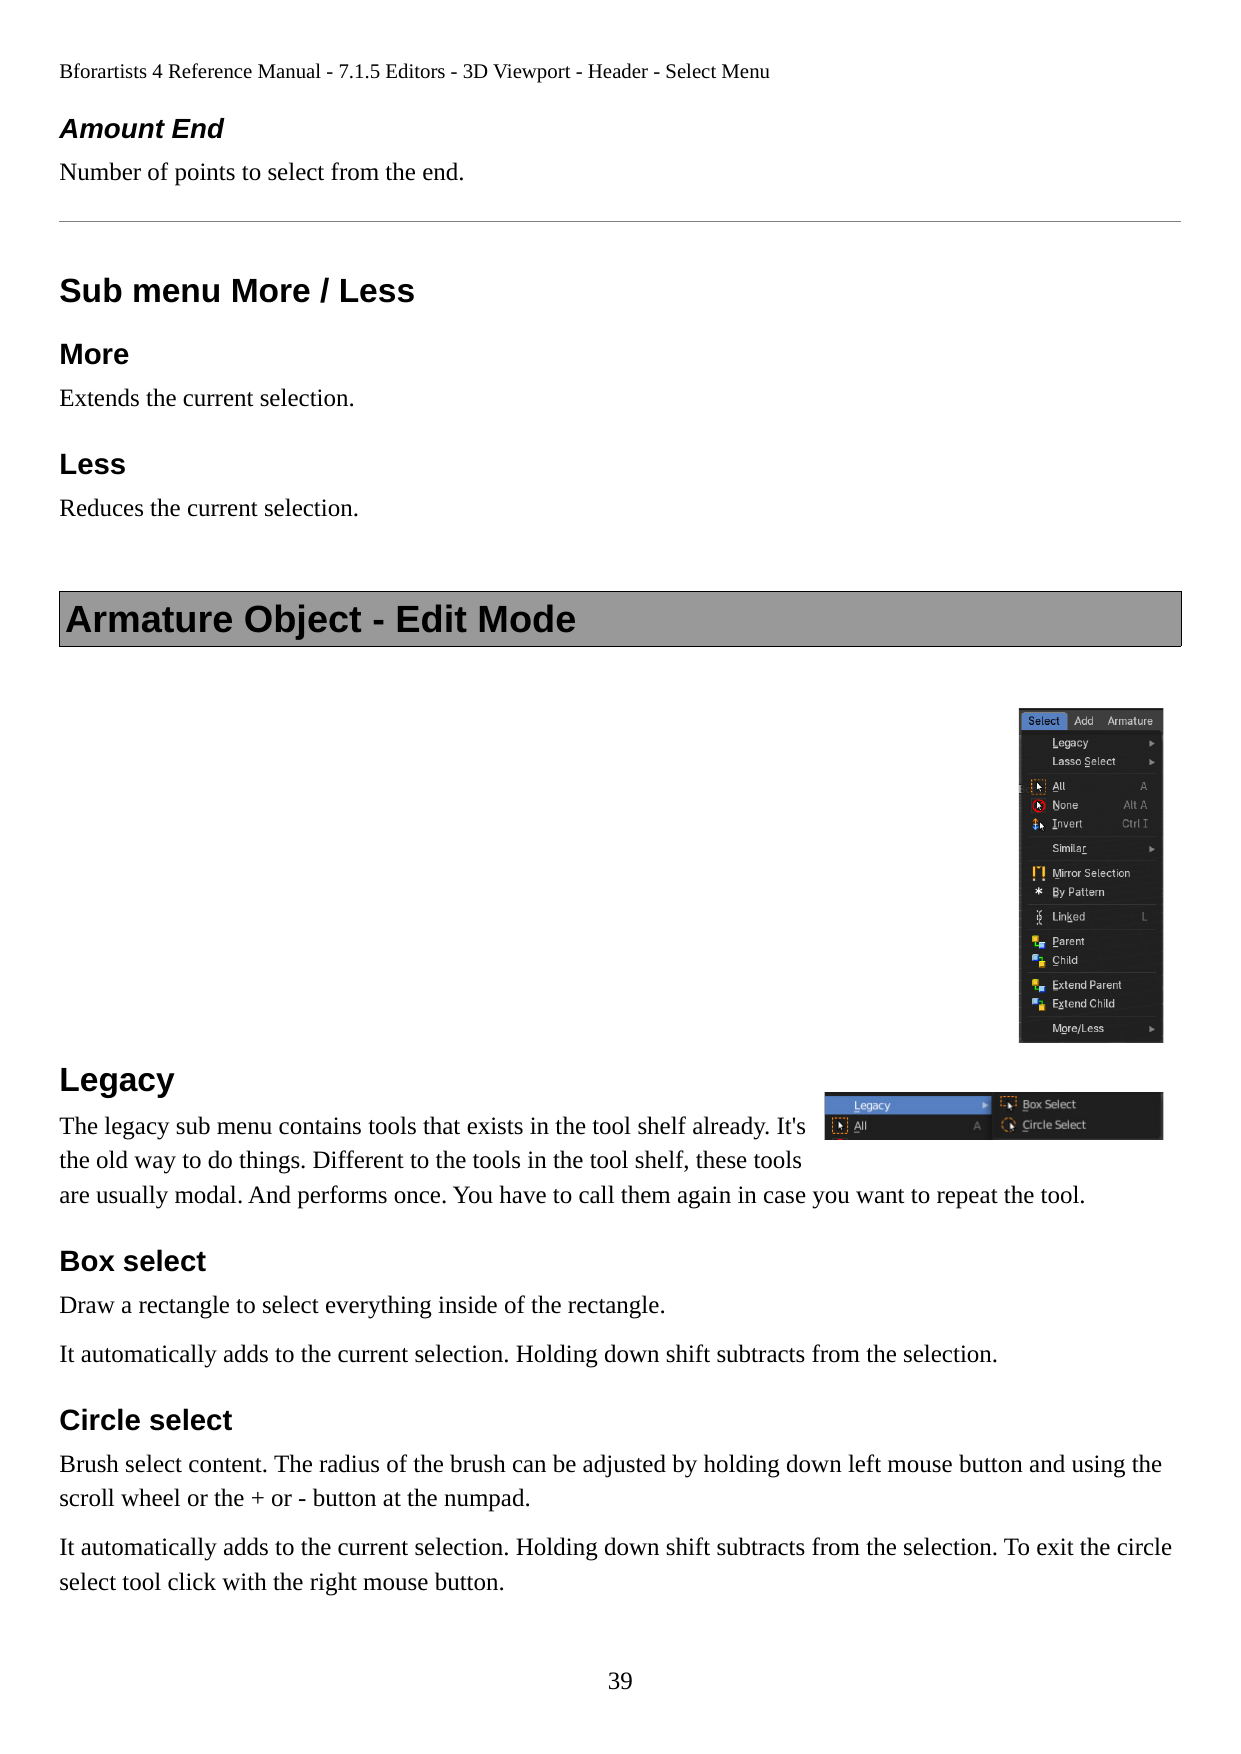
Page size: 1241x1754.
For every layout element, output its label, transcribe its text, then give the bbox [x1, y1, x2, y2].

subtitle Legacy [59, 1060, 1181, 1098]
subtitle Circle select [59, 1402, 1181, 1436]
subtitle Sub menu More / Less [59, 271, 1181, 310]
picture [824, 1092, 1164, 1140]
text It automatically adds to the current selection. Holding down shift subtracts from the selection. To exit the circle select tool click with the right mouse button. [59, 1532, 1181, 1595]
picture [1018, 708, 1164, 1043]
text It automatically adds to the current selection. Holding down shift subtracts from the selection. [59, 1339, 1181, 1367]
subtitle Less [59, 447, 1181, 480]
text The legacy sub menu contains tools that exists in the tool shelf already. It's the old way to do things. Different to the tools in the tool shelf, these tools are usually modal. And performs once. You have to call them again in case you want to repeat the tool. [59, 1111, 1181, 1208]
subtitle Amount End [59, 113, 1181, 144]
subtitle More [59, 337, 1181, 371]
subtitle Box select [59, 1243, 1181, 1277]
text Reduces the current selection. [59, 493, 1181, 522]
text Draw a rectangle to select everything inside of the rectangle. [59, 1290, 1181, 1318]
text Brush select content. The radius of the brush can be adjusted by holding down left mouse button and using the scroll wheel or the + or - button at the numpad. [59, 1449, 1181, 1512]
text Number of points to select from the end. [59, 157, 1181, 186]
table_header Armature Object - Edit Mode [60, 592, 1181, 646]
text Extends the current selection. [59, 383, 1181, 412]
